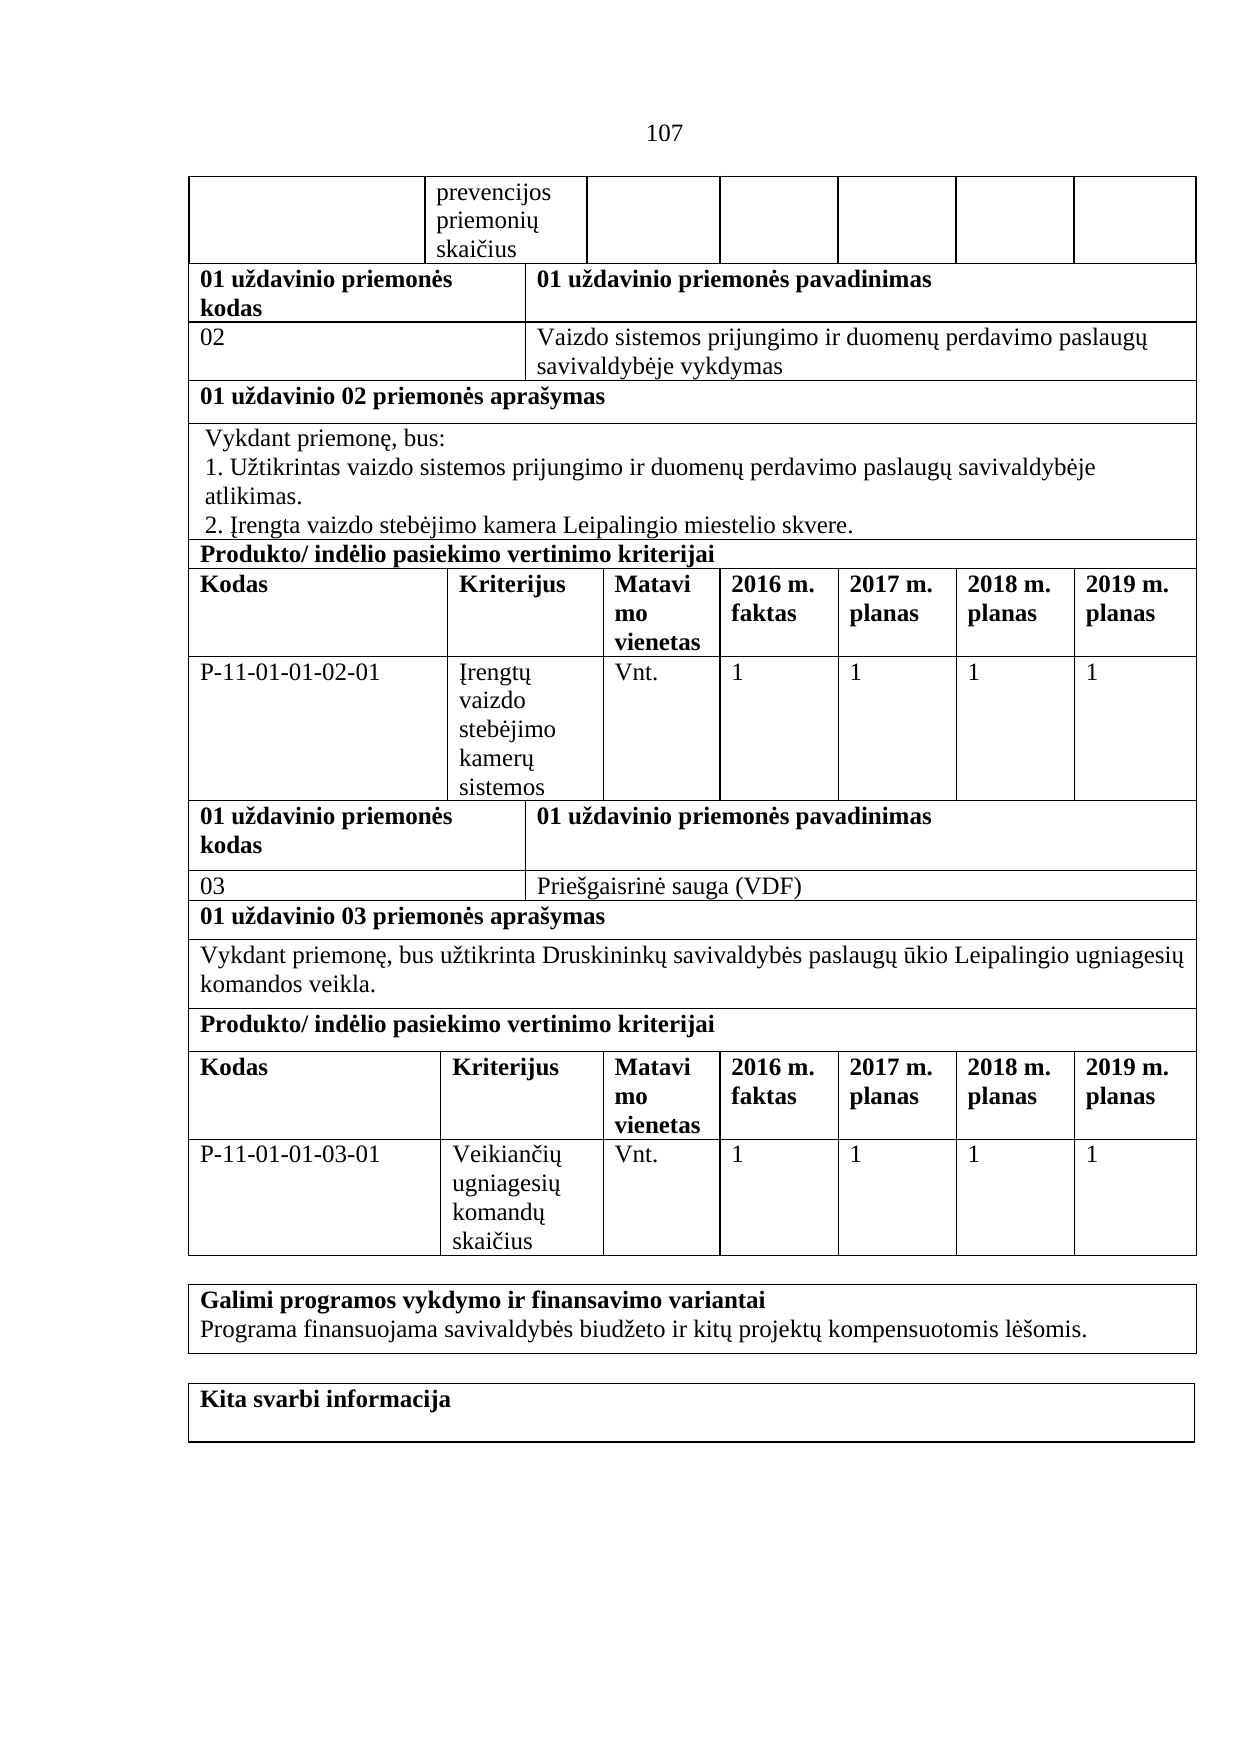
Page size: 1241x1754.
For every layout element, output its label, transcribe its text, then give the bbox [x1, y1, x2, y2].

table_cell [957, 177, 1073, 263]
table_cell 01 uždavinio 03 priemonės aprašymas [189, 901, 1196, 939]
table_cell Kriterijus [448, 569, 603, 656]
table_cell Matavimo vienetas [604, 1052, 719, 1138]
table_cell 1 [957, 657, 1074, 800]
table_cell 1 [1075, 1140, 1196, 1254]
table_cell 2019 m. planas [1075, 1052, 1196, 1138]
table_cell 2017 m. planas [839, 1052, 956, 1138]
table_cell Kodas [189, 1052, 440, 1138]
table_cell 02 [189, 323, 525, 380]
table_cell Kriterijus [441, 1052, 603, 1138]
table_cell 1 [839, 657, 956, 800]
table_cell 2019 m. planas [1075, 569, 1196, 656]
table_cell [721, 177, 837, 263]
table_cell P-11-01-01-02-01 [189, 657, 447, 800]
table_cell Veikiančių ugniagesių komandų skaičius [441, 1140, 603, 1254]
table_cell 03 [189, 871, 525, 900]
table_cell Vnt. [604, 657, 719, 800]
table_cell 2018 m. planas [957, 1052, 1074, 1138]
table_cell [588, 177, 719, 263]
table_cell 1 [1075, 657, 1196, 800]
table_cell 2017 m. planas [839, 569, 956, 656]
table_cell Vykdant priemonę, bus užtikrinta Druskininkų savivaldybės paslaugų ūkio Leipalingio ugniagesių komandos veikla. [189, 940, 1196, 1008]
table_cell 01 uždavinio 02 priemonės aprašymas [189, 381, 1196, 422]
table_cell [190, 177, 424, 263]
table_cell Priešgaisrinė sauga (VDF) [526, 871, 1196, 900]
table_cell 2018 m. planas [957, 569, 1074, 656]
table_cell 1 [721, 1140, 838, 1254]
table_cell 1 [957, 1140, 1074, 1254]
table_cell 2016 m. faktas [721, 569, 838, 656]
table_cell prevencijos priemonių skaičius [426, 177, 586, 263]
table_cell Produkto/ indėlio pasiekimo vertinimo kriterijai [189, 540, 1196, 568]
table_cell Įrengtų vaizdo stebėjimo kamerų sistemos [448, 657, 603, 800]
table_cell Vnt. [604, 1140, 719, 1254]
table_cell Kodas [189, 569, 447, 656]
table_header Galimi programos vykdymo ir finansavimo variantai Programa finansuojama savivaldybės biudžeto ir kitų projektų kompensuotomis lėšomis. [189, 1285, 1196, 1353]
table_cell 2016 m. faktas [721, 1052, 838, 1138]
table_cell Vykdant priemonę, bus: 1. Užtikrintas vaizdo sistemos prijungimo ir duomenų perdavimo paslaugų savivaldybėje atlikimas. 2. Įrengta vaizdo stebėjimo kamera Leipalingio miestelio skvere. [189, 424, 1196, 538]
table_cell 01 uždavinio priemonės kodas [189, 801, 525, 870]
table_cell 01 uždavinio priemonės pavadinimas [526, 264, 1196, 321]
table_cell Matavimo vienetas [604, 569, 719, 656]
table_cell 01 uždavinio priemonės pavadinimas [526, 801, 1196, 870]
table_cell 01 uždavinio priemonės kodas [189, 264, 525, 321]
table_cell 1 [839, 1140, 956, 1254]
table_cell [839, 177, 955, 263]
table_header Kita svarbi informacija [189, 1384, 1194, 1441]
table_cell P-11-01-01-03-01 [189, 1140, 440, 1254]
table_cell 1 [721, 657, 838, 800]
table_cell Vaizdo sistemos prijungimo ir duomenų perdavimo paslaugų savivaldybėje vykdymas [526, 323, 1196, 380]
table_cell [1075, 177, 1195, 263]
table_cell Produkto/ indėlio pasiekimo vertinimo kriterijai [189, 1009, 1196, 1051]
